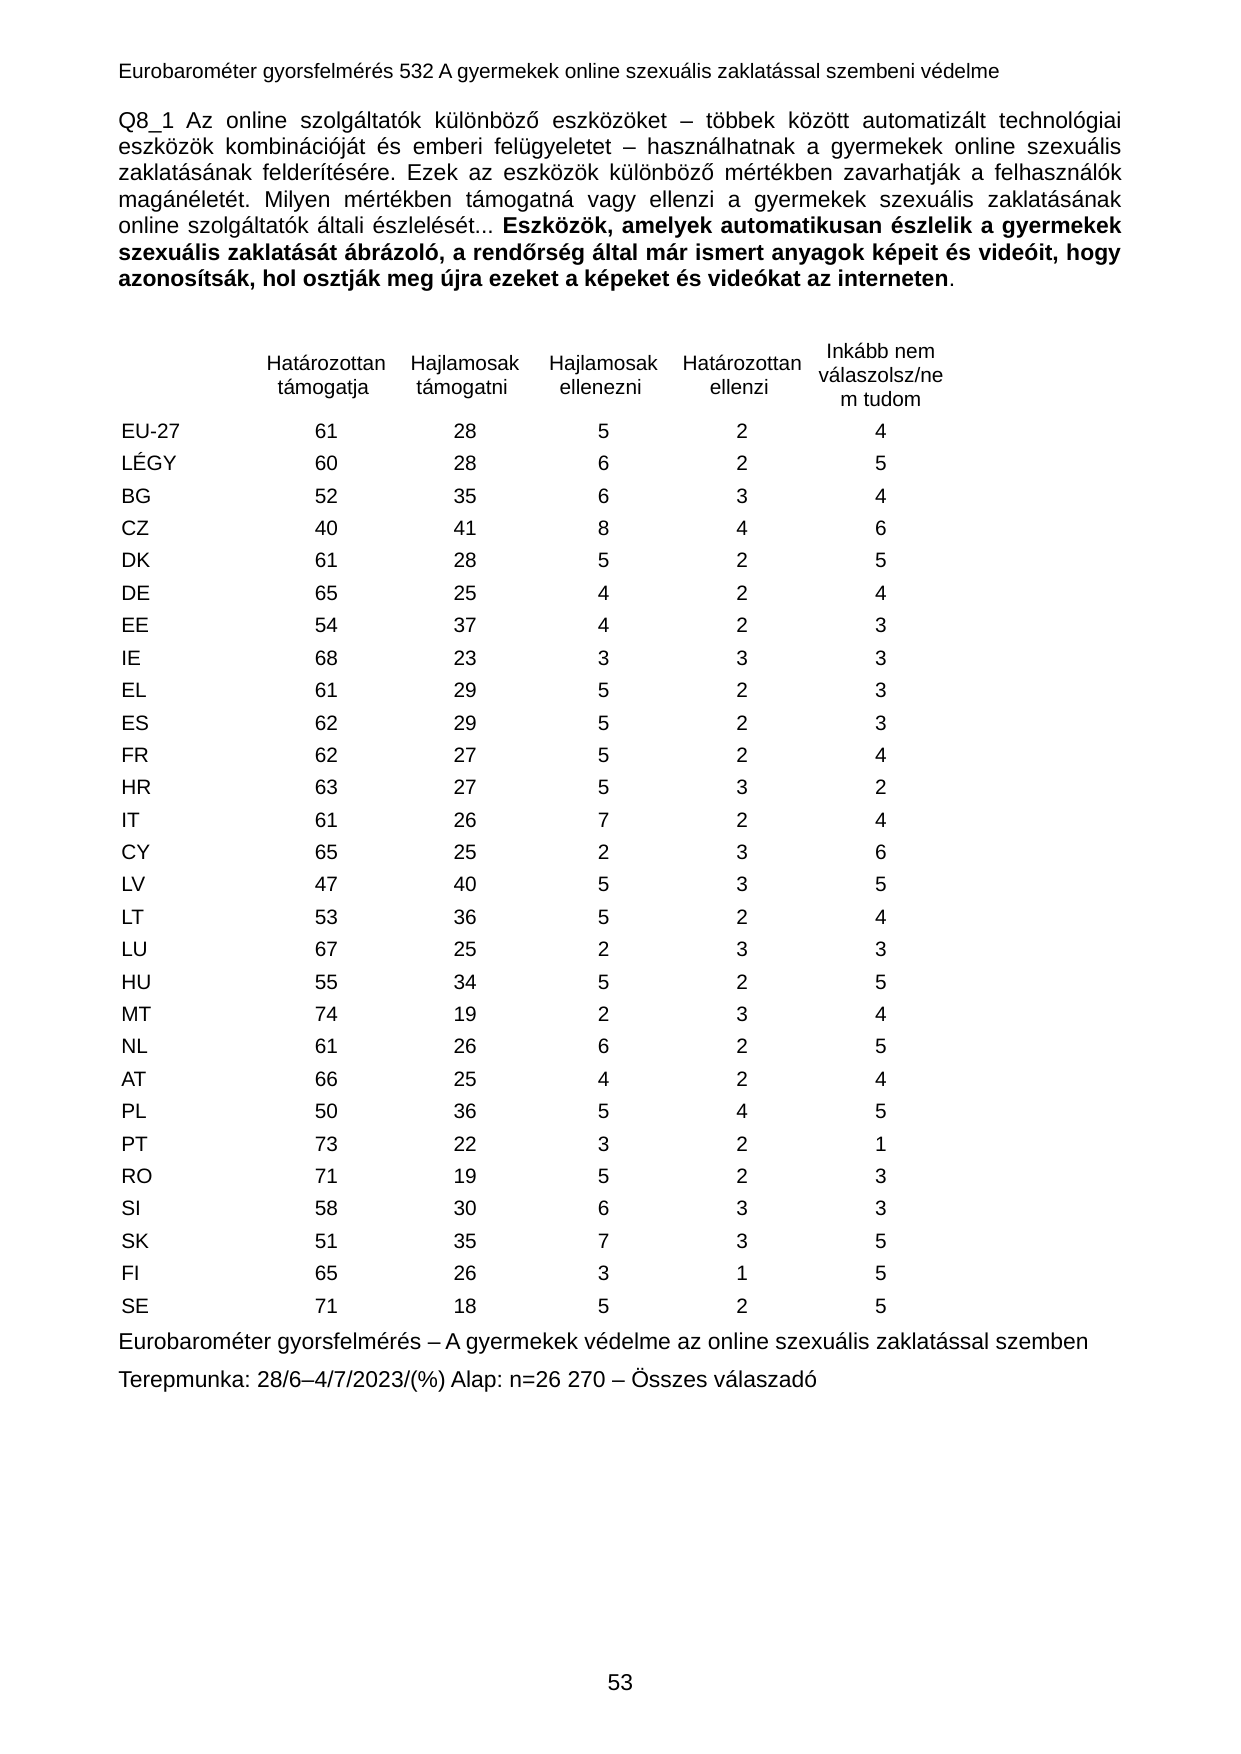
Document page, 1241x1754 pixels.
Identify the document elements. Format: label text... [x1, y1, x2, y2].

table_cell 29 [395, 706, 534, 738]
table_cell 28 [395, 544, 534, 577]
text Q8_1 Az online szolgáltatók különböző eszközöket – többek között automatizált technológiai eszközök kombinációját és emberi felügyeletet – használhatnak a gyermekek online szexuális zaklatásának felderítésére. Ezek az eszközök különböző mértékben zavarhatják a felhasználók magánéletét. Milyen mértékben támogatná vagy ellenzi a gyermekek szexuális zaklatásának online szolgáltatók általi észlelését... Eszközök, amelyek automatikusan észlelik a gyermekek szexuális zaklatását ábrázoló, a rendőrség által már ismert anyagok képeit és videóit, hogy azonosítsák, hol osztják meg újra ezeket a képeket és videókat az interneten. [118, 107, 1122, 291]
table_cell 5 [534, 901, 673, 933]
table_cell 5 [534, 1160, 673, 1192]
table_cell 5 [534, 1095, 673, 1127]
table_cell SE [118, 1289, 257, 1322]
table_cell 54 [257, 609, 395, 641]
table_cell 25 [395, 577, 534, 609]
table_cell 65 [257, 1257, 395, 1289]
table_cell CZ [118, 512, 257, 544]
table_cell 65 [257, 577, 395, 609]
table_cell 36 [395, 901, 534, 933]
table_cell 6 [534, 447, 673, 479]
table_cell 26 [395, 803, 534, 836]
table_cell 3 [673, 479, 811, 512]
table_cell 5 [534, 771, 673, 803]
table_cell 3 [811, 609, 950, 641]
table_cell 35 [395, 1225, 534, 1257]
table_cell LT [118, 901, 257, 933]
table_cell 7 [534, 803, 673, 836]
table_cell FI [118, 1257, 257, 1289]
table_cell 27 [395, 771, 534, 803]
table_cell 29 [395, 674, 534, 706]
table_cell 68 [257, 641, 395, 674]
table_cell 4 [811, 901, 950, 933]
table_cell 3 [811, 1192, 950, 1224]
table_cell 2 [811, 771, 950, 803]
table_cell 35 [395, 479, 534, 512]
table_cell 4 [534, 1063, 673, 1095]
table_cell 61 [257, 415, 395, 447]
table_cell ES [118, 706, 257, 738]
table_cell 52 [257, 479, 395, 512]
table_cell 25 [395, 933, 534, 965]
table_cell 47 [257, 868, 395, 901]
table_cell EE [118, 609, 257, 641]
table_cell 5 [811, 965, 950, 998]
table_cell EU-27 [118, 415, 257, 447]
table_cell 5 [534, 965, 673, 998]
table_cell 26 [395, 1030, 534, 1062]
table_cell 60 [257, 447, 395, 479]
table_cell 61 [257, 544, 395, 577]
table_header Hajlamosak ellenezni [534, 335, 673, 414]
table_cell 37 [395, 609, 534, 641]
table_cell 4 [811, 577, 950, 609]
table_cell 4 [811, 739, 950, 771]
table_cell 67 [257, 933, 395, 965]
table_cell 5 [811, 1095, 950, 1127]
table_cell 50 [257, 1095, 395, 1127]
table_cell 5 [534, 674, 673, 706]
text Eurobarométer gyorsfelmérés – A gyermekek védelme az online szexuális zaklatással szemben [118, 1328, 1122, 1354]
table_cell 2 [673, 1127, 811, 1160]
table_cell PT [118, 1127, 257, 1160]
table_cell PL [118, 1095, 257, 1127]
table_cell 74 [257, 998, 395, 1030]
table_cell 4 [534, 577, 673, 609]
table_cell 73 [257, 1127, 395, 1160]
table_cell 3 [673, 1225, 811, 1257]
table_cell 2 [673, 544, 811, 577]
table_cell LÉGY [118, 447, 257, 479]
table_cell 3 [534, 641, 673, 674]
table_cell 3 [811, 674, 950, 706]
table_cell 22 [395, 1127, 534, 1160]
table_cell 2 [673, 901, 811, 933]
table_cell 3 [811, 706, 950, 738]
table_cell IT [118, 803, 257, 836]
table_cell 3 [673, 998, 811, 1030]
table_cell 3 [673, 933, 811, 965]
table_cell DE [118, 577, 257, 609]
table_cell MT [118, 998, 257, 1030]
table_cell 71 [257, 1160, 395, 1192]
table_cell 2 [673, 1030, 811, 1062]
table_cell 55 [257, 965, 395, 998]
table_cell 3 [811, 933, 950, 965]
table_cell 5 [534, 868, 673, 901]
table_cell LU [118, 933, 257, 965]
table_cell 61 [257, 1030, 395, 1062]
table_cell 8 [534, 512, 673, 544]
table_cell 3 [811, 1160, 950, 1192]
table_cell 2 [673, 674, 811, 706]
table_header [118, 335, 257, 414]
table_cell 2 [534, 998, 673, 1030]
table_header Inkább nem válaszolsz/nem tudom [811, 335, 950, 414]
table_cell 2 [673, 1289, 811, 1322]
table_cell 3 [811, 641, 950, 674]
table_cell 6 [534, 1192, 673, 1224]
table_cell HU [118, 965, 257, 998]
table_cell 6 [811, 836, 950, 868]
table_cell 2 [673, 1063, 811, 1095]
table_cell RO [118, 1160, 257, 1192]
table_header Határozottan ellenzi [673, 335, 811, 414]
table_cell 5 [811, 447, 950, 479]
table_cell 3 [673, 836, 811, 868]
table_cell 28 [395, 415, 534, 447]
table_cell 2 [534, 933, 673, 965]
table_cell 51 [257, 1225, 395, 1257]
table_cell 40 [395, 868, 534, 901]
table_cell 5 [811, 1257, 950, 1289]
table_cell 61 [257, 674, 395, 706]
table_cell 5 [811, 1225, 950, 1257]
table_cell 5 [534, 739, 673, 771]
table_cell 5 [534, 544, 673, 577]
table_cell 2 [534, 836, 673, 868]
table_cell 1 [811, 1127, 950, 1160]
table_cell DK [118, 544, 257, 577]
table_header Határozottan támogatja [257, 335, 395, 414]
table_cell 63 [257, 771, 395, 803]
table_cell 2 [673, 1160, 811, 1192]
table_cell 40 [257, 512, 395, 544]
table_cell 2 [673, 609, 811, 641]
table_cell 3 [673, 1192, 811, 1224]
table_cell 4 [811, 415, 950, 447]
table_cell 25 [395, 836, 534, 868]
table_cell 4 [811, 479, 950, 512]
table_cell 2 [673, 447, 811, 479]
table_cell 26 [395, 1257, 534, 1289]
table_cell NL [118, 1030, 257, 1062]
table_cell IE [118, 641, 257, 674]
table_cell 36 [395, 1095, 534, 1127]
table_cell 5 [534, 706, 673, 738]
table_cell 3 [534, 1257, 673, 1289]
table_cell 30 [395, 1192, 534, 1224]
table_cell 18 [395, 1289, 534, 1322]
table_cell HR [118, 771, 257, 803]
table_cell AT [118, 1063, 257, 1095]
table_cell 62 [257, 739, 395, 771]
table_cell 5 [811, 544, 950, 577]
table_cell 1 [673, 1257, 811, 1289]
table_cell LV [118, 868, 257, 901]
table_cell 19 [395, 998, 534, 1030]
table_cell 53 [257, 901, 395, 933]
table_cell 4 [811, 803, 950, 836]
table_cell 71 [257, 1289, 395, 1322]
table_cell 5 [534, 415, 673, 447]
table_cell 66 [257, 1063, 395, 1095]
table_cell 4 [811, 1063, 950, 1095]
table_cell 19 [395, 1160, 534, 1192]
table_cell 34 [395, 965, 534, 998]
table_cell 3 [673, 868, 811, 901]
table_cell 3 [673, 771, 811, 803]
table_cell SK [118, 1225, 257, 1257]
table_cell 4 [811, 998, 950, 1030]
table_cell BG [118, 479, 257, 512]
table_cell 2 [673, 706, 811, 738]
table_cell 27 [395, 739, 534, 771]
table_cell 6 [534, 1030, 673, 1062]
table_cell FR [118, 739, 257, 771]
table_cell 6 [534, 479, 673, 512]
table_cell 4 [673, 512, 811, 544]
table_cell 25 [395, 1063, 534, 1095]
table_cell 6 [811, 512, 950, 544]
table_cell 4 [673, 1095, 811, 1127]
table_cell 62 [257, 706, 395, 738]
table_cell 65 [257, 836, 395, 868]
table_cell 23 [395, 641, 534, 674]
table_cell 2 [673, 415, 811, 447]
table_cell 2 [673, 965, 811, 998]
table_cell 4 [534, 609, 673, 641]
table_header Hajlamosak támogatni [395, 335, 534, 414]
table_cell 28 [395, 447, 534, 479]
table_cell EL [118, 674, 257, 706]
table_cell 7 [534, 1225, 673, 1257]
table_cell 5 [534, 1289, 673, 1322]
table_cell 61 [257, 803, 395, 836]
table_cell 58 [257, 1192, 395, 1224]
table_cell 2 [673, 739, 811, 771]
table_cell 5 [811, 868, 950, 901]
table_cell 41 [395, 512, 534, 544]
table_cell 2 [673, 577, 811, 609]
table_cell 5 [811, 1289, 950, 1322]
text Terepmunka: 28/6–4/7/2023/(%) Alap: n=26 270 – Összes válaszadó [118, 1366, 1122, 1392]
table_cell SI [118, 1192, 257, 1224]
table_cell 2 [673, 803, 811, 836]
table_cell 3 [534, 1127, 673, 1160]
table_cell 3 [673, 641, 811, 674]
table_cell CY [118, 836, 257, 868]
table_cell 5 [811, 1030, 950, 1062]
